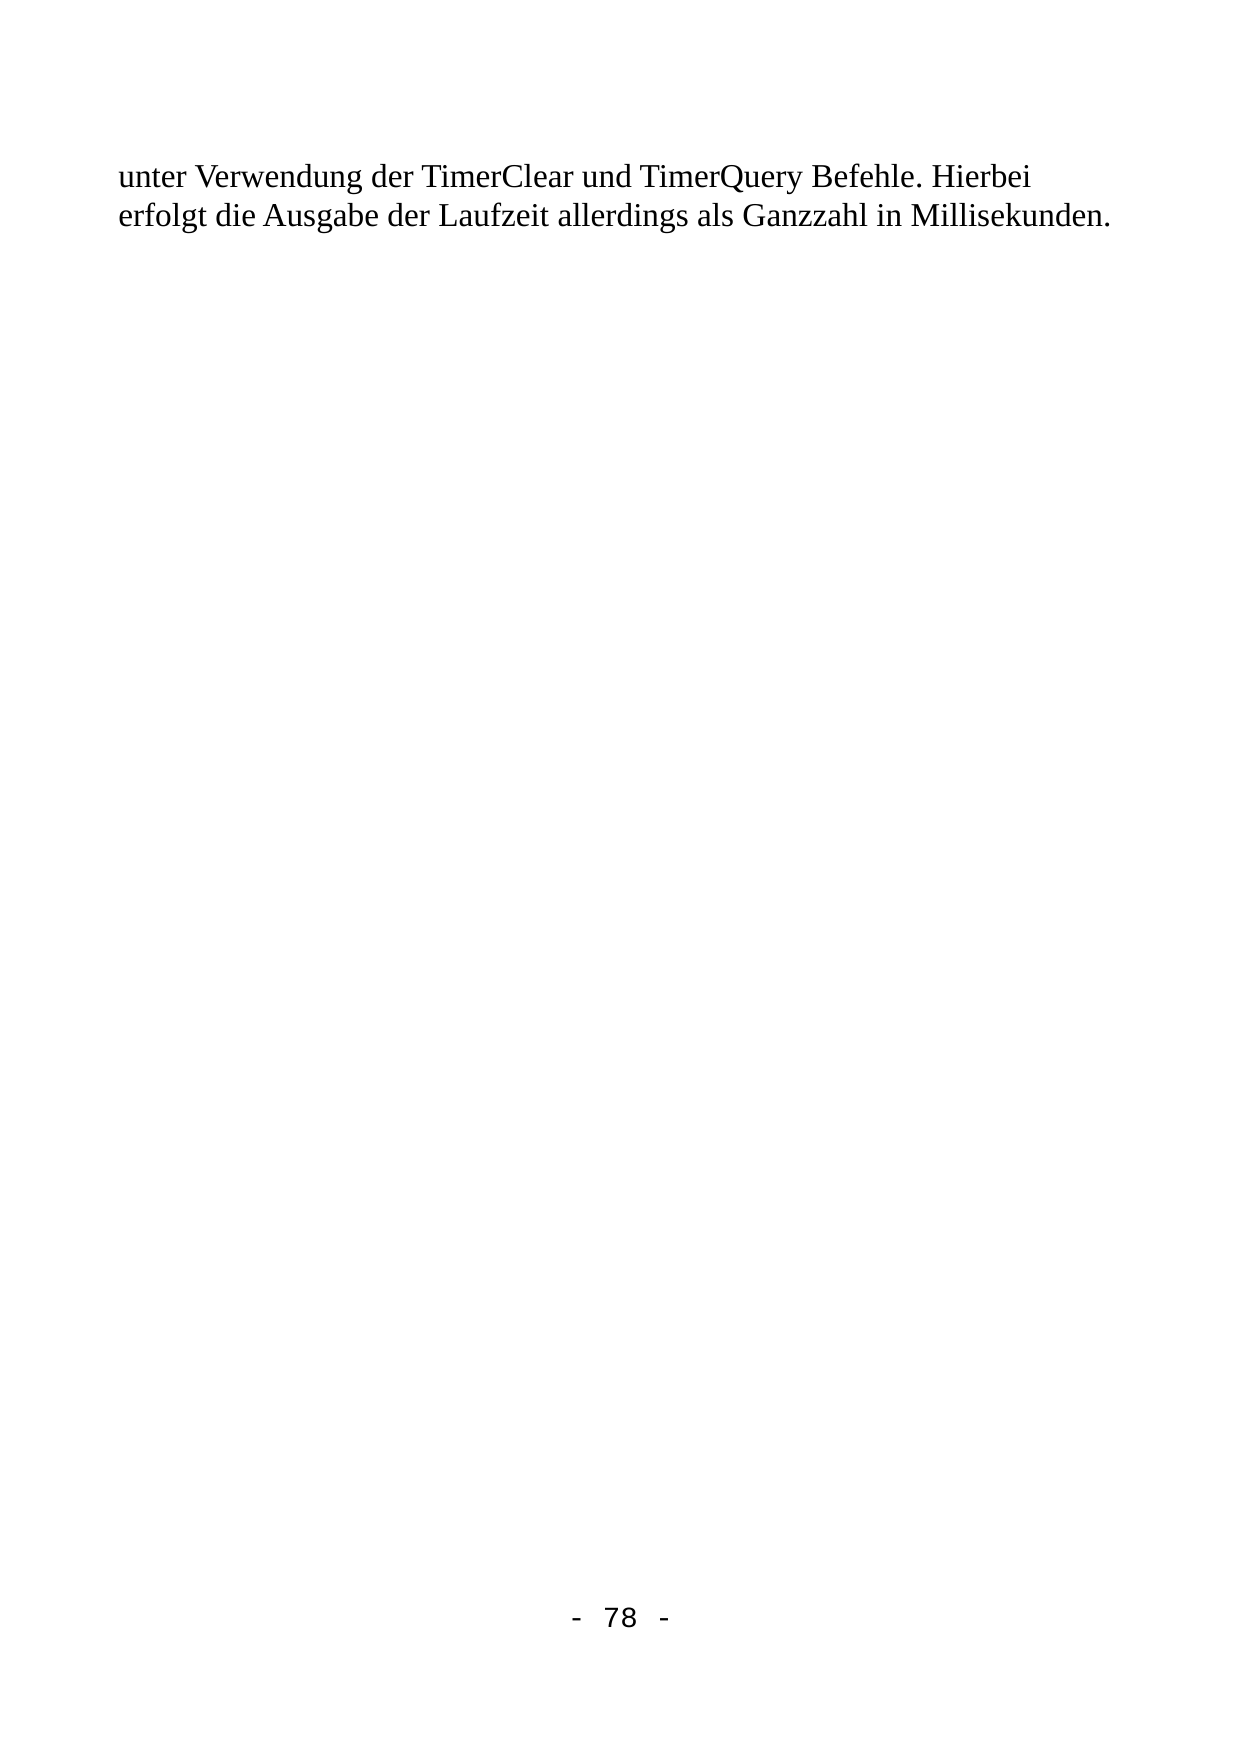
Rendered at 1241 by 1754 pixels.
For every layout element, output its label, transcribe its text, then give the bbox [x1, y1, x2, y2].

text unter Verwendung der TimerClear und TimerQuery Befehle. Hierbei erfolgt die Ausgabe der Laufzeit allerdings als Ganzzahl in Millisekunden. [118, 156, 1122, 233]
